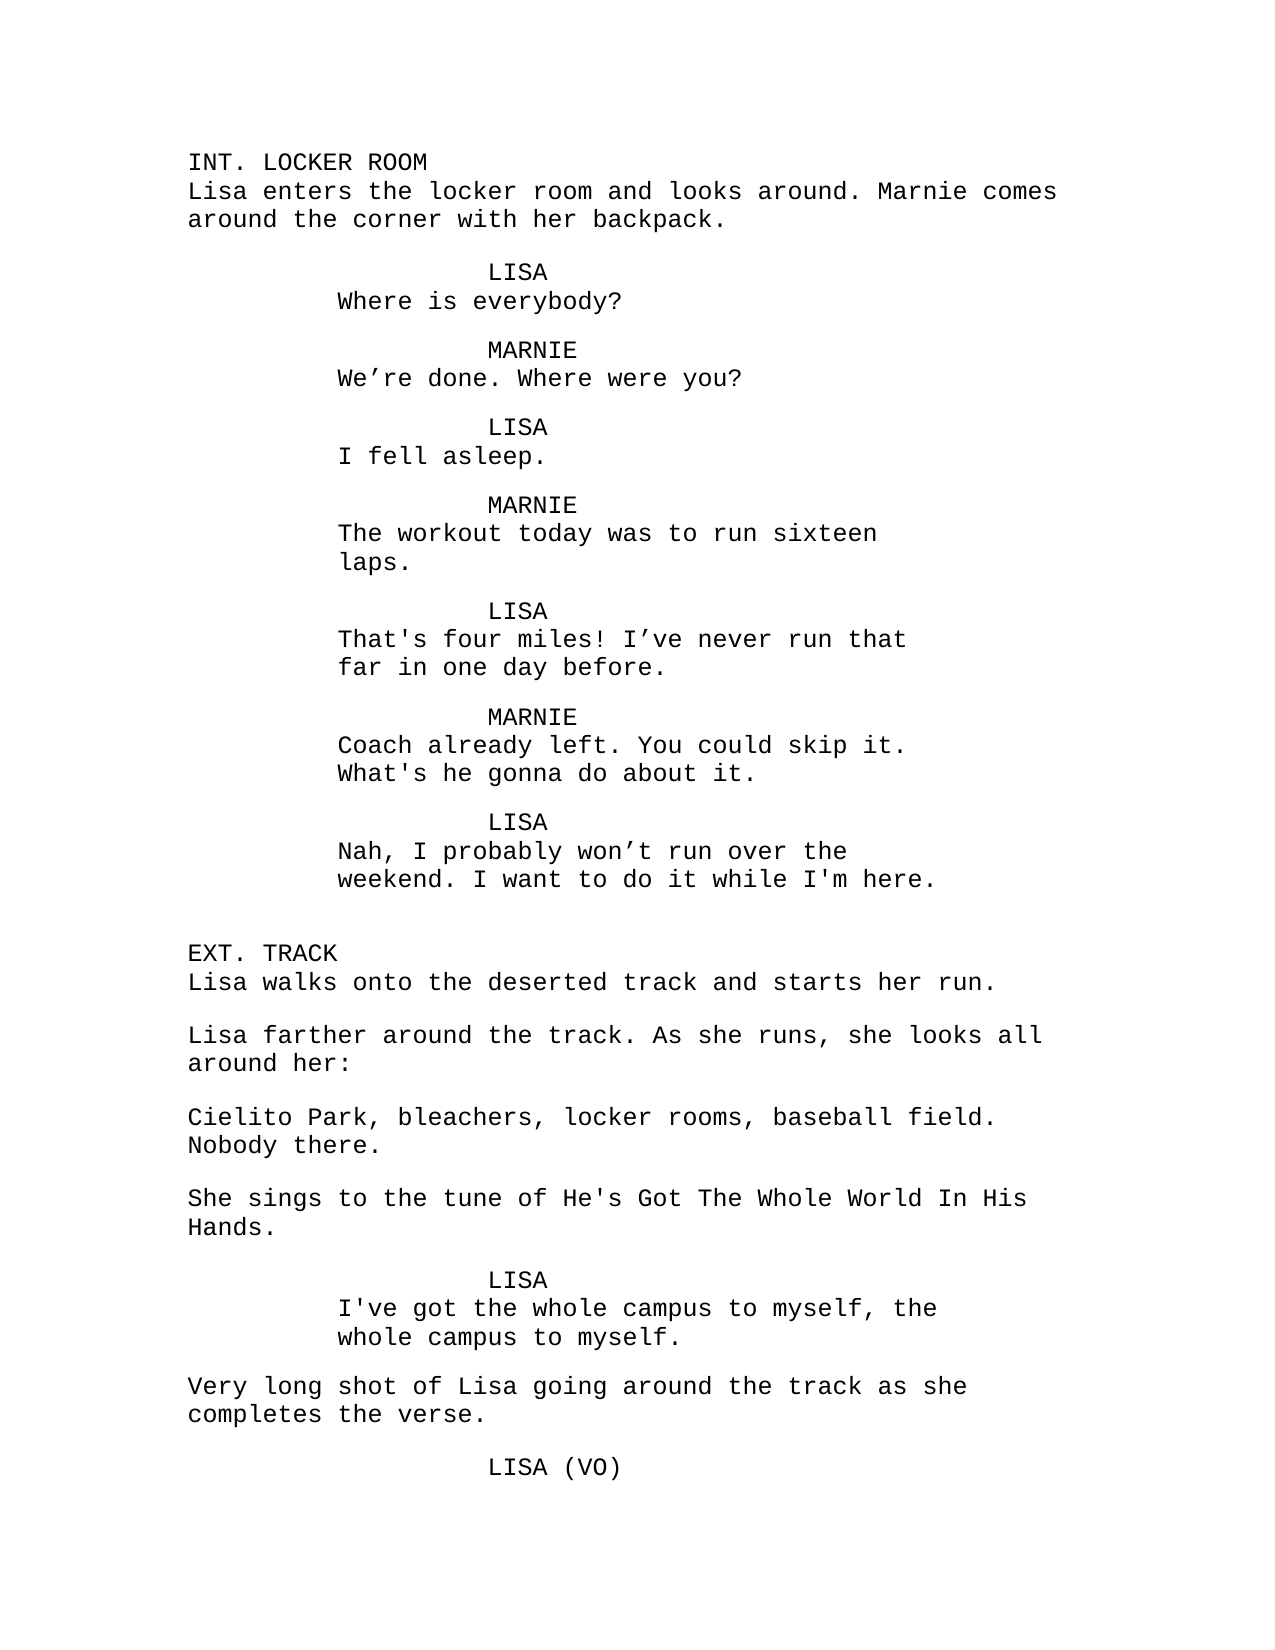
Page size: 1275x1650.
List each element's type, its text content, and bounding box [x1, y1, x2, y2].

text MARNIE [187, 492, 1087, 521]
text LISA [187, 1267, 1087, 1296]
text Lisa enters the locker room and looks around. Marnie comes around the corner with her backpack. [187, 178, 1087, 235]
text LISA [187, 598, 1087, 627]
text LISA [187, 260, 1087, 288]
text We’re done. Where were you? [337, 366, 937, 394]
text I fell asleep. [337, 443, 937, 472]
text MARNIE [187, 337, 1087, 366]
subtitle EXT. TRACK [187, 941, 1087, 969]
text Where is everybody? [337, 288, 937, 317]
text LISA (VO) [187, 1455, 1087, 1483]
text Nah, I probably won’t run over the weekend. I want to do it while I'm here. [337, 838, 937, 895]
subtitle INT. LOCKER ROOM [187, 150, 1087, 178]
text MARNIE [187, 704, 1087, 732]
text Lisa walks onto the deserted track and starts her run. [187, 969, 1087, 997]
text She sings to the tune of He's Got The Whole World In His Hands. [187, 1186, 1087, 1242]
text LISA [187, 810, 1087, 838]
text Coach already left. You could skip it. What's he gonna do about it. [337, 732, 937, 789]
text Lisa farther around the track. As she runs, she looks all around her: [187, 1022, 1087, 1079]
text Very long shot of Lisa going around the track as she completes the verse. [187, 1373, 1087, 1430]
text That's four miles! I’ve never run that far in one day before. [337, 627, 937, 683]
text The workout today was to run sixteen laps. [337, 521, 937, 577]
text I've got the whole campus to myself, the whole campus to myself. [337, 1296, 937, 1352]
text Cielito Park, bleachers, locker rooms, baseball field. Nobody there. [187, 1104, 1087, 1161]
text LISA [187, 415, 1087, 443]
